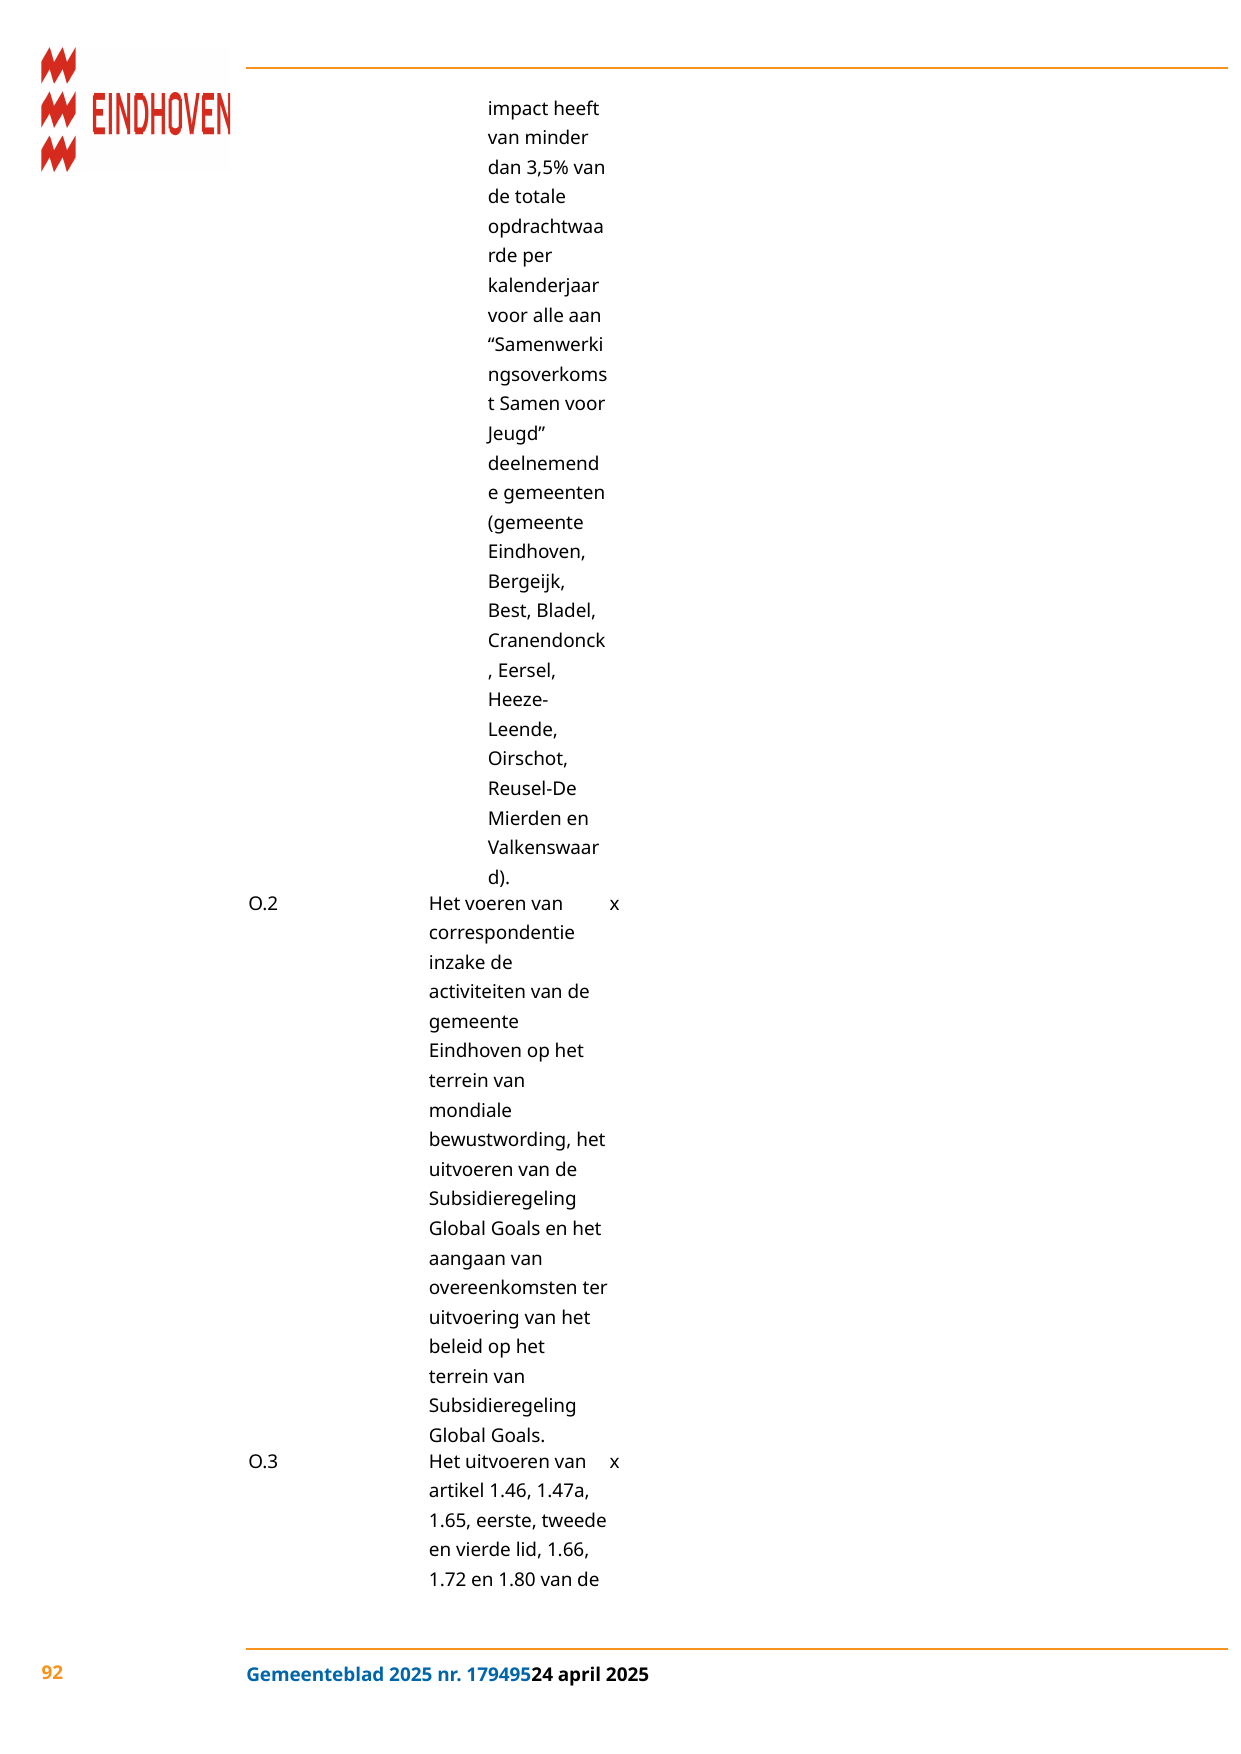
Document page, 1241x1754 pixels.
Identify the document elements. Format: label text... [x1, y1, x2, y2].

table_cell [248, 95, 429, 890]
table_cell Het voeren van correspondentie inzake de activiteiten van de gemeente Eindhoven op het terrein van mondiale bewustwording, het uitvoeren van de Subsidieregeling Global Goals en het aangaan van overeenkomsten ter uitvoering van het beleid op het terrein van Subsidieregeling Global Goals. [429, 890, 609, 1448]
table_cell O.2 [248, 890, 429, 1448]
table_cell [971, 95, 1152, 890]
table_cell O.3 [248, 1448, 429, 1592]
table_cell impact heeft van minder dan 3,5% van de totale opdrachtwaarde per kalenderjaar voor alle aan “Samenwerkingsoverkomst Samen voor Jeugd” deelnemende gemeenten (gemeente Eindhoven, Bergeijk, Best, Bladel, Cranendonck, Eersel, Heeze-Leende, Oirschot, Reusel-De Mierden en Valkenswaard). [429, 95, 609, 890]
table_cell [609, 95, 971, 890]
table_cell [971, 1448, 1152, 1592]
table_cell x [609, 890, 971, 1448]
table_cell Het uitvoeren van artikel 1.46, 1.47a, 1.65, eerste, tweede en vierde lid, 1.66, 1.72 en 1.80 van de [429, 1448, 609, 1592]
picture [41, 47, 231, 172]
table_cell x [609, 1448, 971, 1592]
table_cell [971, 890, 1152, 1448]
